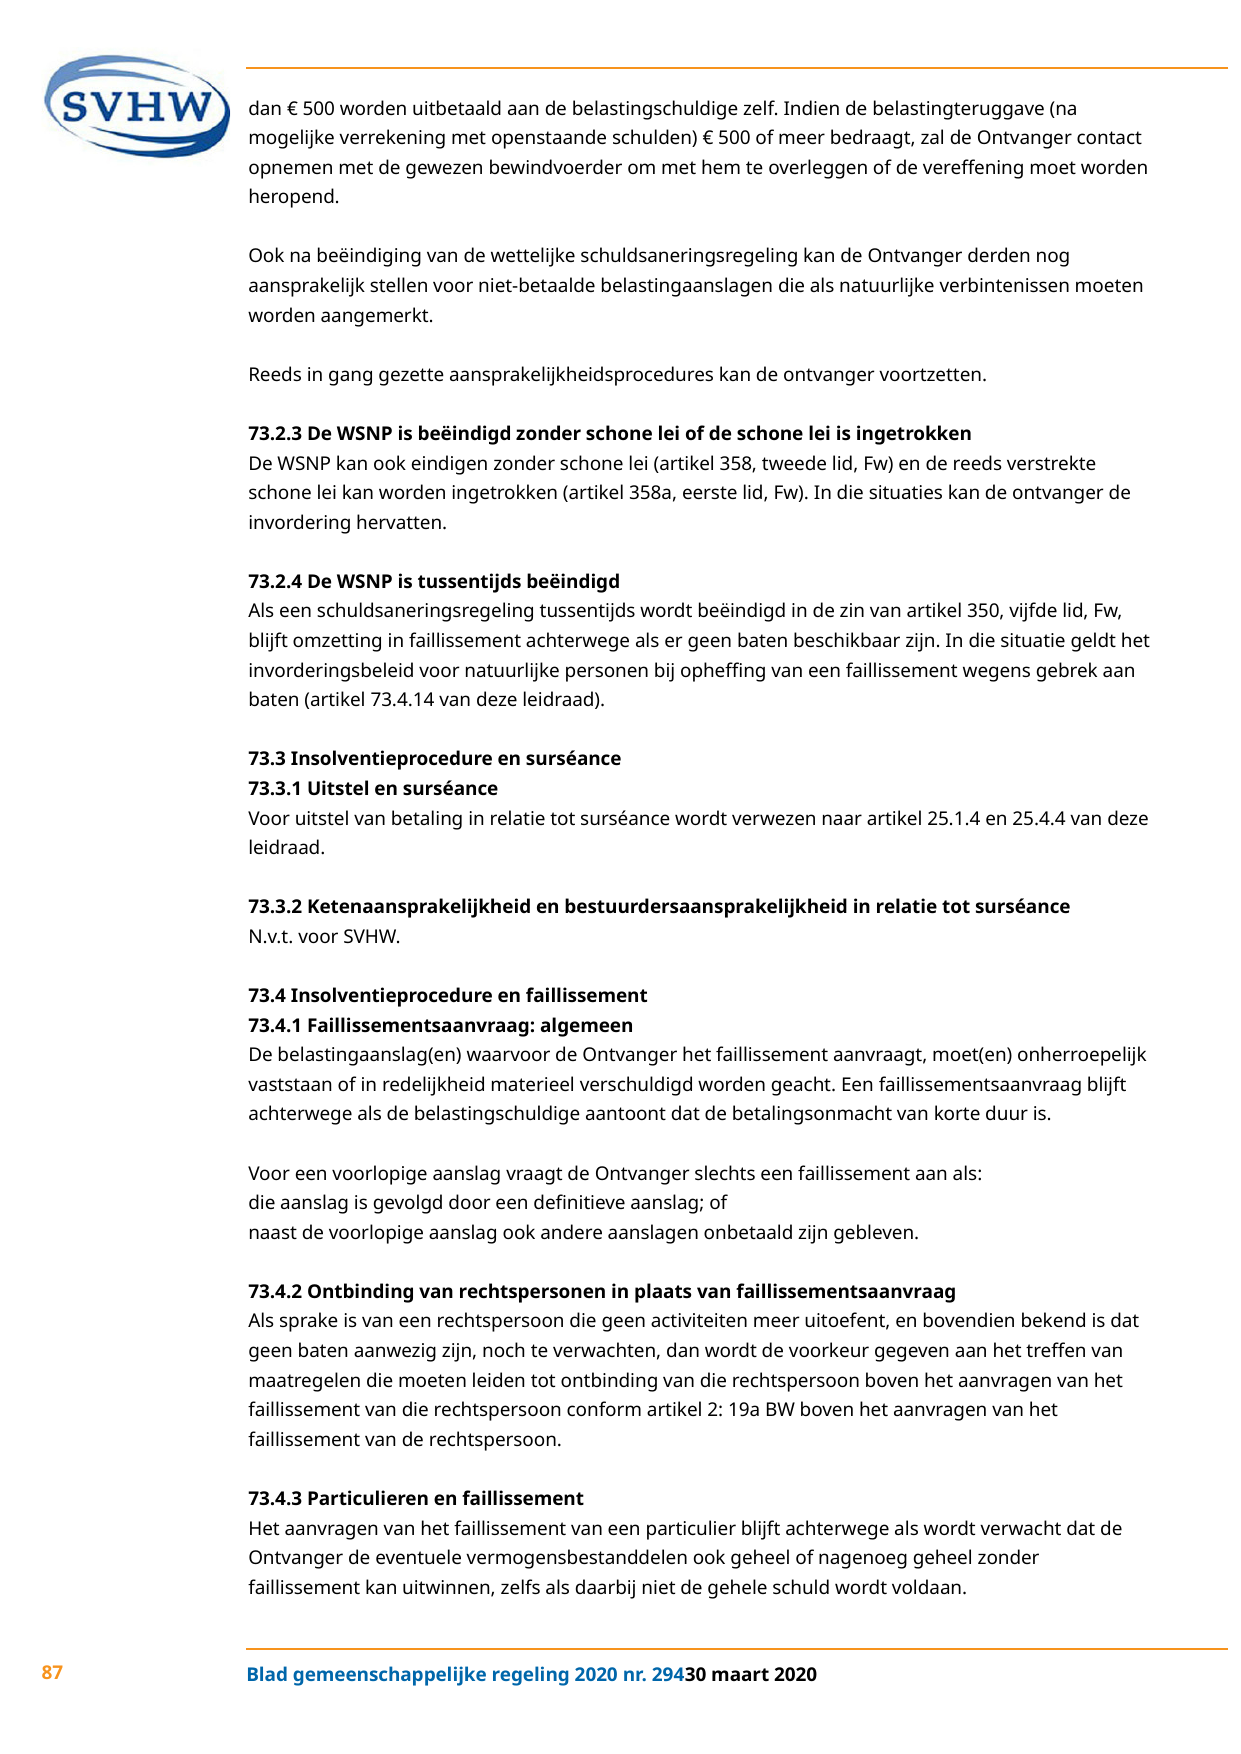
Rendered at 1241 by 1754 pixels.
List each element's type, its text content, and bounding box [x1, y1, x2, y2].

text De WSNP kan ook eindigen zonder schone lei (artikel 358, tweede lid, Fw) en de reeds verstrekte schone lei kan worden ingetrokken (artikel 358a, eerste lid, Fw). In die situaties kan de ontvanger de invordering hervatten. [248, 450, 1152, 535]
text Het aanvragen van het faillissement van een particulier blijft achterwege als wordt verwacht dat de Ontvanger de eventuele vermogensbestanddelen ook geheel of nagenoeg geheel zonder faillissement kan uitwinnen, zelfs als daarbij niet de gehele schuld wordt voldaan. [248, 1515, 1152, 1600]
text 73.3 Insolventieprocedure en surséance [248, 746, 1152, 771]
text naast de voorlopige aanslag ook andere aanslagen onbetaald zijn gebleven. [248, 1219, 1152, 1245]
text dan € 500 worden uitbetaald aan de belastingschuldige zelf. Indien de belastingteruggave (na mogelijke verrekening met openstaande schulden) € 500 of meer bedraagt, zal de Ontvanger contact opnemen met de gewezen bewindvoerder om met hem te overleggen of de vereffening moet worden heropend. [248, 95, 1152, 209]
text 73.4 Insolventieprocedure en faillissement [248, 982, 1152, 1008]
text Voor uitstel van betaling in relatie tot surséance wordt verwezen naar artikel 25.1.4 en 25.4.4 van deze leidraad. [248, 805, 1152, 860]
text 73.2.4 De WSNP is tussentijds beëindigd [248, 568, 1152, 594]
text Ook na beëindiging van de wettelijke schuldsaneringsregeling kan de Ontvanger derden nog aansprakelijk stellen voor niet-betaalde belastingaanslagen die als natuurlijke verbintenissen moeten worden aangemerkt. [248, 243, 1152, 328]
text 73.3.2 Ketenaansprakelijkheid en bestuurdersaansprakelijkheid in relatie tot surséance [248, 893, 1152, 919]
text die aanslag is gevolgd door een definitieve aanslag; of [248, 1189, 1152, 1215]
text 73.4.3 Particulieren en faillissement [248, 1485, 1152, 1511]
text Reeds in gang gezette aansprakelijkheidsprocedures kan de ontvanger voortzetten. [248, 361, 1152, 387]
text Als een schuldsaneringsregeling tussentijds wordt beëindigd in de zin van artikel 350, vijfde lid, Fw, blijft omzetting in faillissement achterwege als er geen baten beschikbaar zijn. In die situatie geldt het invorderingsbeleid voor natuurlijke personen bij opheffing van een faillissement wegens gebrek aan baten (artikel 73.4.14 van deze leidraad). [248, 598, 1152, 712]
text 73.4.2 Ontbinding van rechtspersonen in plaats van faillissementsaanvraag [248, 1278, 1152, 1304]
text N.v.t. voor SVHW. [248, 923, 1152, 949]
picture [41, 47, 231, 172]
text Voor een voorlopige aanslag vraagt de Ontvanger slechts een faillissement aan als: [248, 1160, 1152, 1186]
text De belastingaanslag(en) waarvoor de Ontvanger het faillissement aanvraagt, moet(en) onherroepelijk vaststaan of in redelijkheid materieel verschuldigd worden geacht. Een faillissementsaanvraag blijft achterwege als de belastingschuldige aantoont dat de betalingsonmacht van korte duur is. [248, 1041, 1152, 1126]
text 73.2.3 De WSNP is beëindigd zonder schone lei of de schone lei is ingetrokken [248, 420, 1152, 446]
text 73.4.1 Faillissementsaanvraag: algemeen [248, 1012, 1152, 1038]
text 73.3.1 Uitstel en surséance [248, 775, 1152, 801]
text Als sprake is van een rechtspersoon die geen activiteiten meer uitoefent, en bovendien bekend is dat geen baten aanwezig zijn, noch te verwachten, dan wordt de voorkeur gegeven aan het treffen van maatregelen die moeten leiden tot ontbinding van die rechtspersoon boven het aanvragen van het faillissement van die rechtspersoon conform artikel 2: 19a BW boven het aanvragen van het faillissement van de rechtspersoon. [248, 1308, 1152, 1452]
